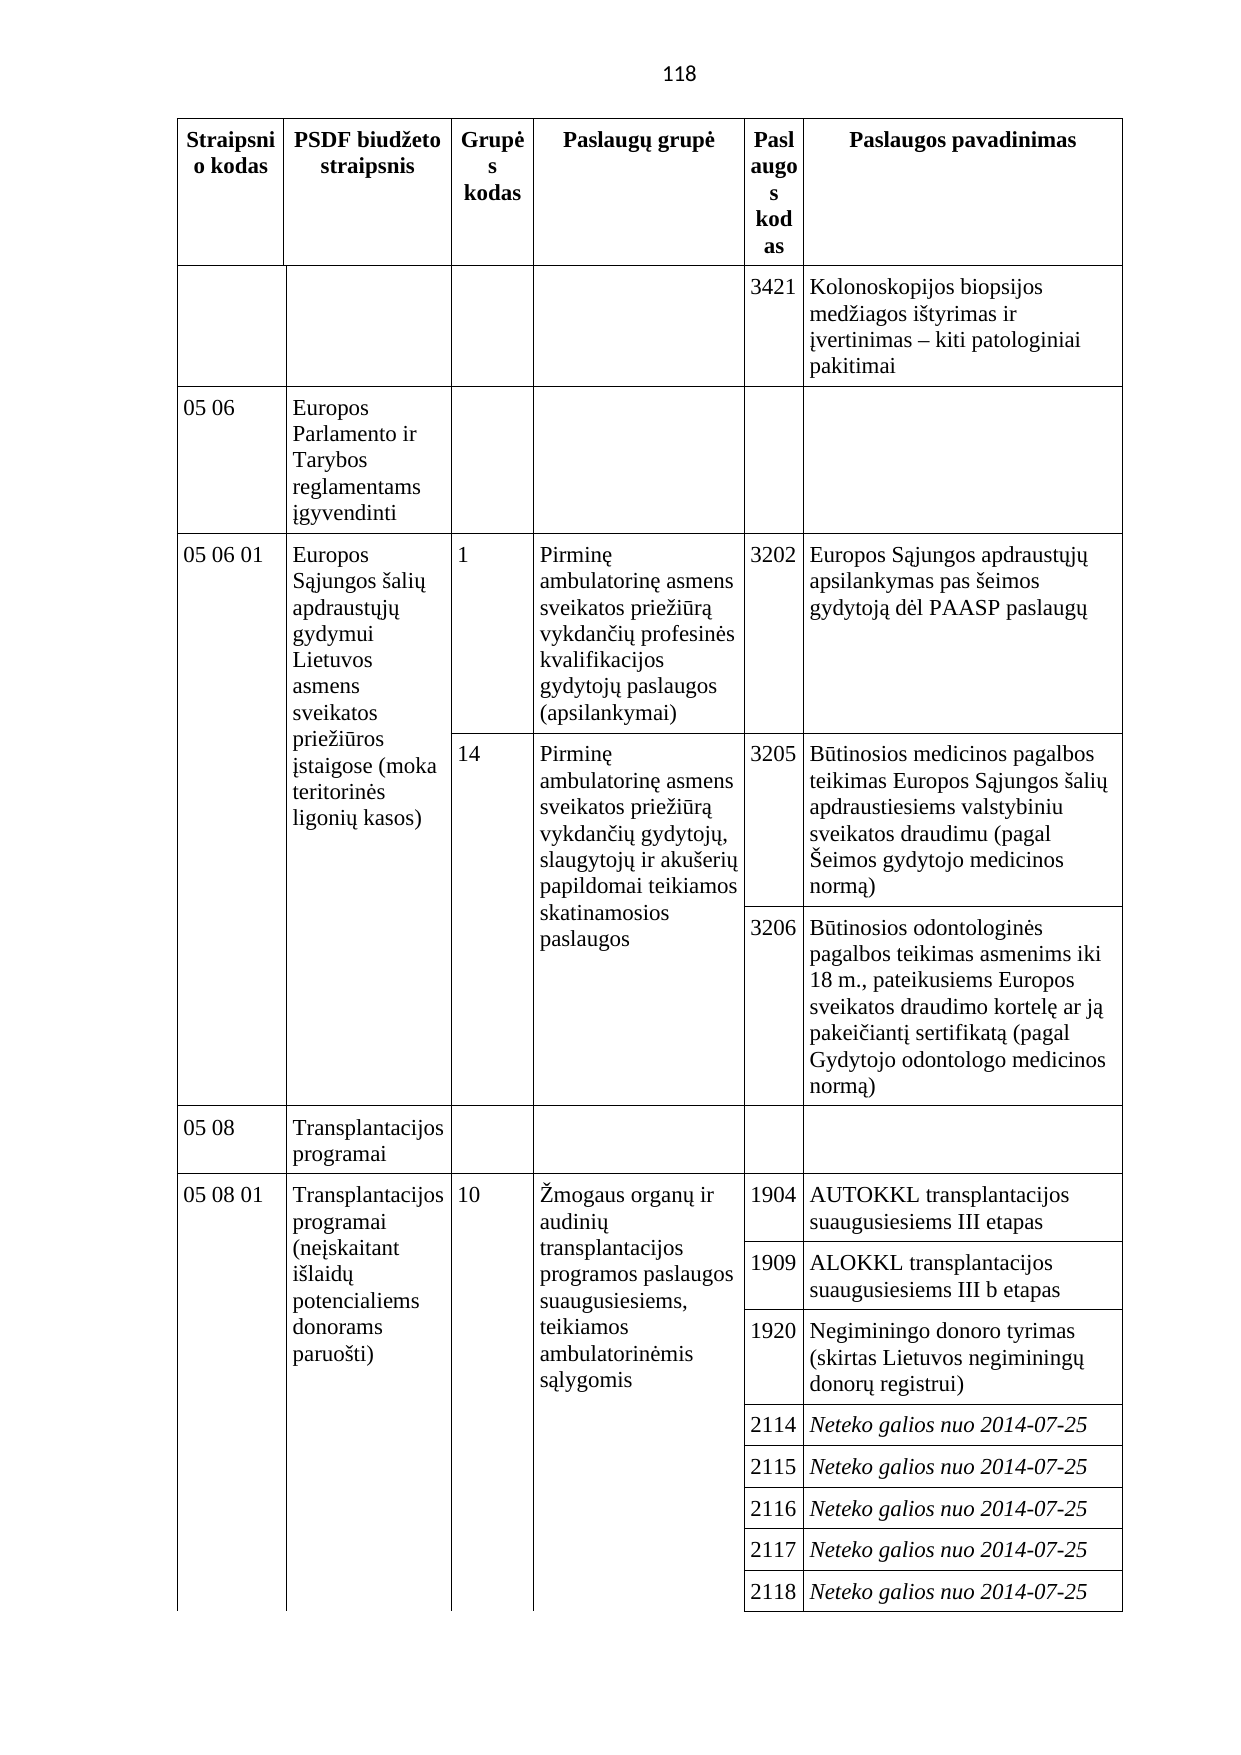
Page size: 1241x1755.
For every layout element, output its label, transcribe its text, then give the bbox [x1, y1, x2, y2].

table_cell [287, 1570, 451, 1611]
table_cell [452, 1445, 533, 1487]
table_cell Europos Sąjungos apdraustųjų apsilankymas pas šeimos gydytoją dėl PAASP paslaugų [804, 534, 1122, 732]
table_cell [452, 1570, 533, 1611]
table_cell [534, 1570, 744, 1611]
table_cell [745, 387, 803, 533]
table_cell [178, 1309, 286, 1403]
table_header Paslaugos kodas [745, 119, 803, 265]
table_cell Neteko galios nuo 2014-07-25 [804, 1405, 1122, 1445]
table_cell 05 06 [178, 387, 286, 533]
table_cell [452, 387, 533, 533]
table_cell 1904 [745, 1174, 803, 1241]
table_cell Neteko galios nuo 2014-07-25 [804, 1446, 1122, 1487]
table_cell 3205 [745, 734, 803, 906]
table_cell 1 [452, 534, 533, 732]
table_cell Būtinosios medicinos pagalbos teikimas Europos Sąjungos šalių apdraustiesiems valstybiniu sveikatos draudimu (pagal Šeimos gydytojo medicinos normą) [804, 734, 1122, 906]
table_cell 3206 [745, 907, 803, 1105]
table_cell Pirminę ambulatorinę asmens sveikatos priežiūrą vykdančių profesinės kvalifikacijos gydytojų paslaugos (apsilankymai) [534, 534, 744, 732]
table_cell 1920 [745, 1310, 803, 1403]
table_header PSDF biudžeto straipsnis [284, 119, 451, 265]
table_cell [178, 1528, 286, 1570]
table_header Straipsnio kodas [178, 119, 283, 265]
table_cell [534, 387, 744, 533]
table_cell [178, 1487, 286, 1528]
table_cell 1909 [745, 1242, 803, 1309]
table_cell [534, 1528, 744, 1570]
table_cell Transplantacijos programai (neįskaitant išlaidų potencialiems donorams paruošti) [287, 1174, 451, 1445]
table_cell Būtinosios odontologinės pagalbos teikimas asmenims iki 18 m., pateikusiems Europos sveikatos draudimo kortelę ar ją pakeičiantį sertifikatą (pagal Gydytojo odontologo medicinos normą) [804, 907, 1122, 1105]
table_cell [287, 1528, 451, 1570]
table_cell [287, 1445, 451, 1487]
table_cell [178, 1445, 286, 1487]
table_cell [452, 1487, 533, 1528]
table_cell [178, 266, 286, 386]
table_cell Neteko galios nuo 2014-07-25 [804, 1529, 1122, 1570]
table_cell 2115 [745, 1446, 803, 1487]
table_cell [804, 1106, 1122, 1173]
table_header Paslaugos pavadinimas [804, 119, 1122, 265]
table_cell [178, 1570, 286, 1611]
table_cell Žmogaus organų ir audinių transplantacijos programos paslaugos suaugusiesiems, teikiamos ambulatorinėmis sąlygomis [534, 1174, 744, 1445]
table_cell [534, 266, 744, 386]
table_cell Transplantacijos programai [287, 1106, 451, 1173]
table_cell Neteko galios nuo 2014-07-25 [804, 1571, 1122, 1611]
table_cell [178, 1241, 286, 1309]
table_cell 2116 [745, 1488, 803, 1528]
table_cell 05 08 01 [178, 1174, 286, 1241]
table_cell AUTOKKL transplantacijos suaugusiesiems III etapas [804, 1174, 1122, 1241]
table_cell [452, 1528, 533, 1570]
table_cell 2117 [745, 1529, 803, 1570]
table_header Grupės kodas [452, 119, 533, 265]
table_cell [287, 1487, 451, 1528]
table_cell 3421 [745, 266, 803, 386]
table_cell [534, 1487, 744, 1528]
table_cell Neteko galios nuo 2014-07-25 [804, 1488, 1122, 1528]
table_cell 05 08 [178, 1106, 286, 1173]
table_cell Europos Sąjungos šalių apdraustųjų gydymui Lietuvos asmens sveikatos priežiūros įstaigose (moka teritorinės ligonių kasos) [287, 534, 451, 1105]
table_cell 05 06 01 [178, 534, 286, 1105]
table_cell Pirminę ambulatorinę asmens sveikatos priežiūrą vykdančių gydytojų, slaugytojų ir akušerių papildomai teikiamos skatinamosios paslaugos [534, 734, 744, 1105]
table_cell 2114 [745, 1405, 803, 1445]
table_cell 14 [452, 734, 533, 1105]
table_cell Europos Parlamento ir Tarybos reglamentams įgyvendinti [287, 387, 451, 533]
table_cell [452, 266, 533, 386]
table_cell [452, 1309, 533, 1403]
table_cell [452, 1404, 533, 1445]
table_cell [287, 266, 451, 386]
table_cell [178, 1404, 286, 1445]
table_cell [804, 387, 1122, 533]
table_cell [534, 1106, 744, 1173]
table_cell 2118 [745, 1571, 803, 1611]
table_cell 3202 [745, 534, 803, 732]
table_cell Negiminingo donoro tyrimas (skirtas Lietuvos negiminingų donorų registrui) [804, 1310, 1122, 1403]
table_cell ALOKKL transplantacijos suaugusiesiems III b etapas [804, 1242, 1122, 1309]
table_cell [452, 1241, 533, 1309]
table_cell [534, 1445, 744, 1487]
table_cell 10 [452, 1174, 533, 1241]
table_cell [452, 1106, 533, 1173]
table_cell [745, 1106, 803, 1173]
table_cell Kolonoskopijos biopsijos medžiagos ištyrimas ir įvertinimas – kiti patologiniai pakitimai [804, 266, 1122, 386]
table_header Paslaugų grupė [534, 119, 744, 265]
